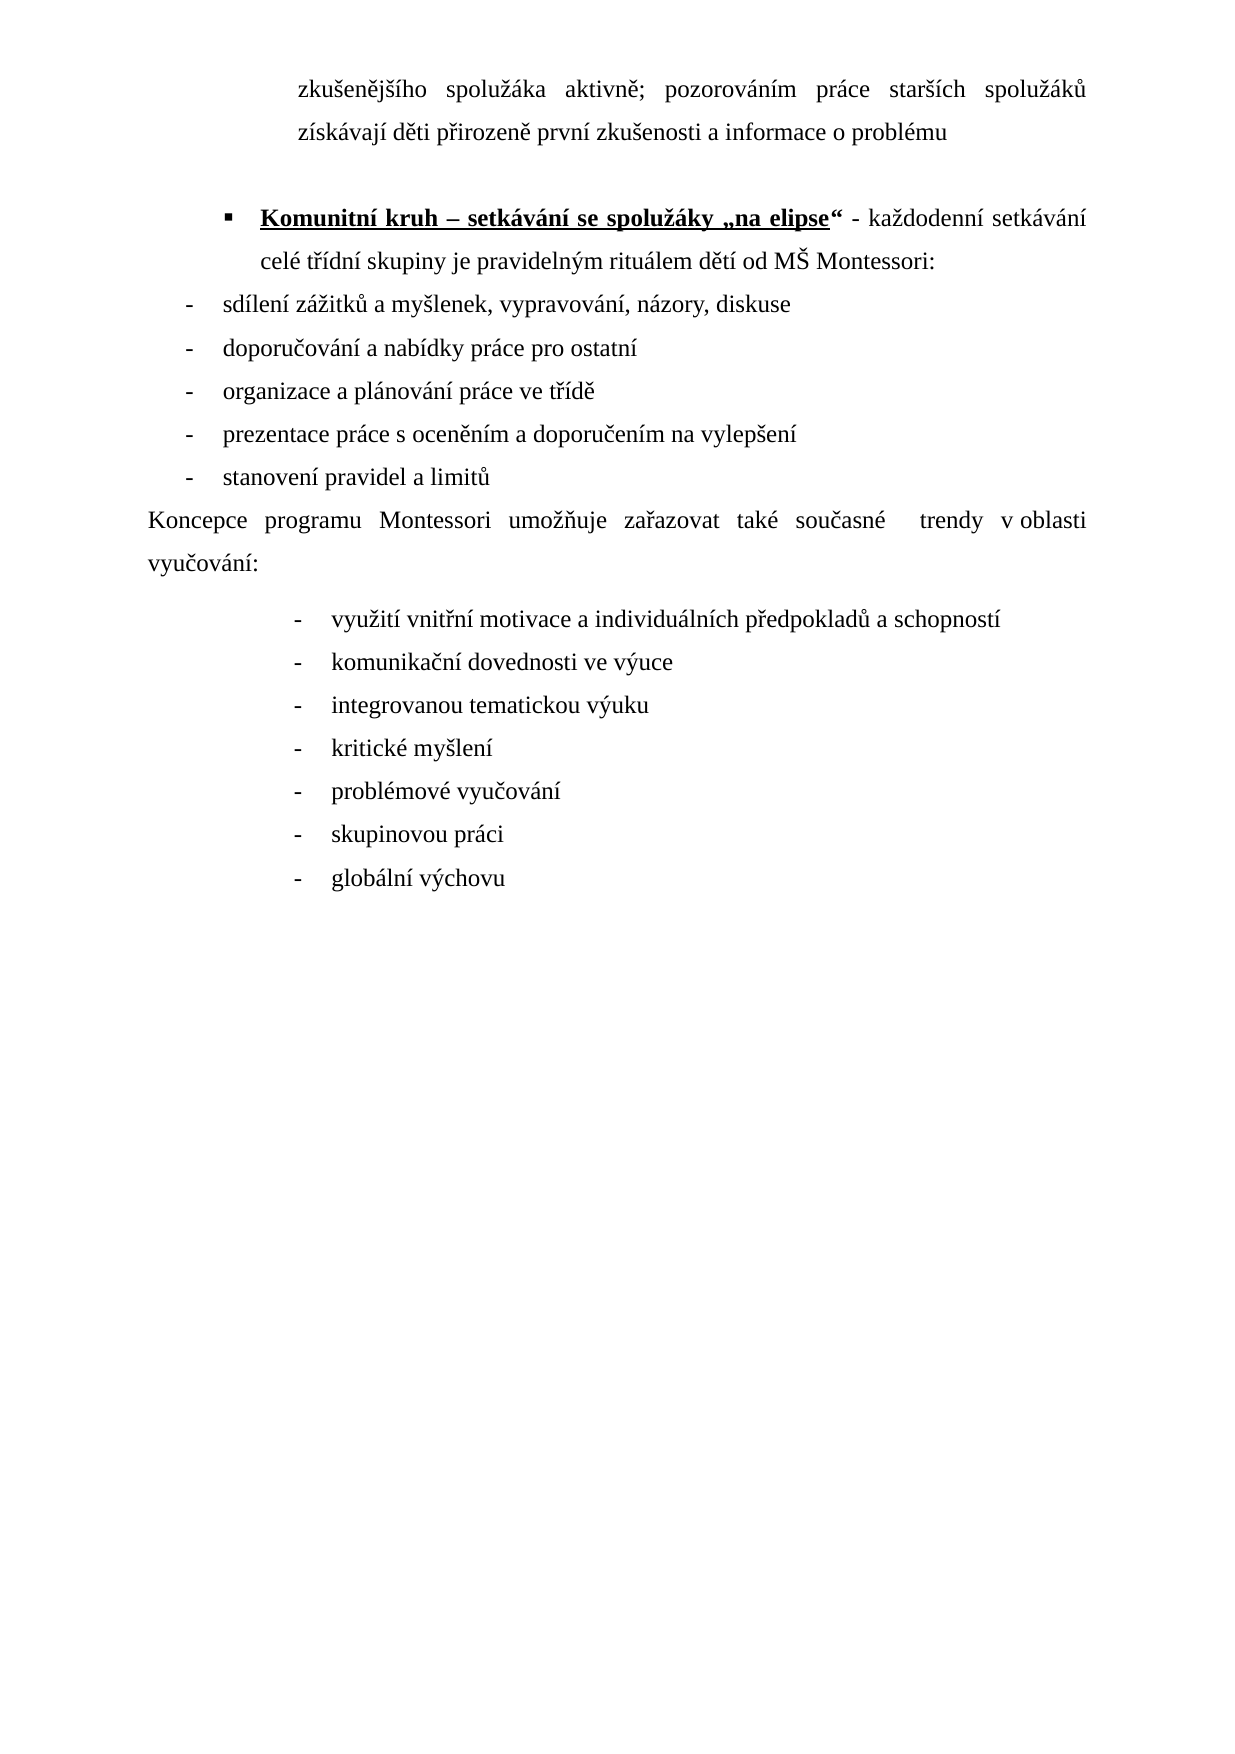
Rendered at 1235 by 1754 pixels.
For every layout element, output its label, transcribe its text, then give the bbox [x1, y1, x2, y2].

list využití vnitřní motivace a individuálních předpokladů a schopností [293, 604, 1087, 633]
list sdílení zážitků a myšlenek, vypravování, názory, diskuse [185, 289, 1087, 318]
text Koncepce programu Montessori umožňuje zařazovat také současné trendy v oblasti vyučování: [148, 505, 1087, 577]
list Komunitní kruh – setkávání se spolužáky „na elipse“ - každodenní setkávání celé třídní skupiny je pravidelným rituálem dětí od MŠ Montessori: [223, 203, 1087, 275]
list prezentace práce s oceněním a doporučením na vylepšení [185, 419, 1087, 448]
list problémové vyučování [293, 776, 1087, 805]
list doporučování a nabídky práce pro ostatní [185, 333, 1087, 361]
list integrovanou tematickou výuku [293, 690, 1087, 719]
list organizace a plánování práce ve třídě [185, 376, 1087, 404]
list globální výchovu [293, 863, 1087, 891]
list stanovení pravidel a limitů [185, 462, 1087, 491]
list komunikační dovednosti ve výuce [293, 647, 1087, 676]
list zkušenějšího spolužáka aktivně; pozorováním práce starších spolužáků získávají děti přirozeně první zkušenosti a informace o problému [260, 74, 1087, 146]
list skupinovou práci [293, 819, 1087, 848]
list kritické myšlení [293, 733, 1087, 762]
